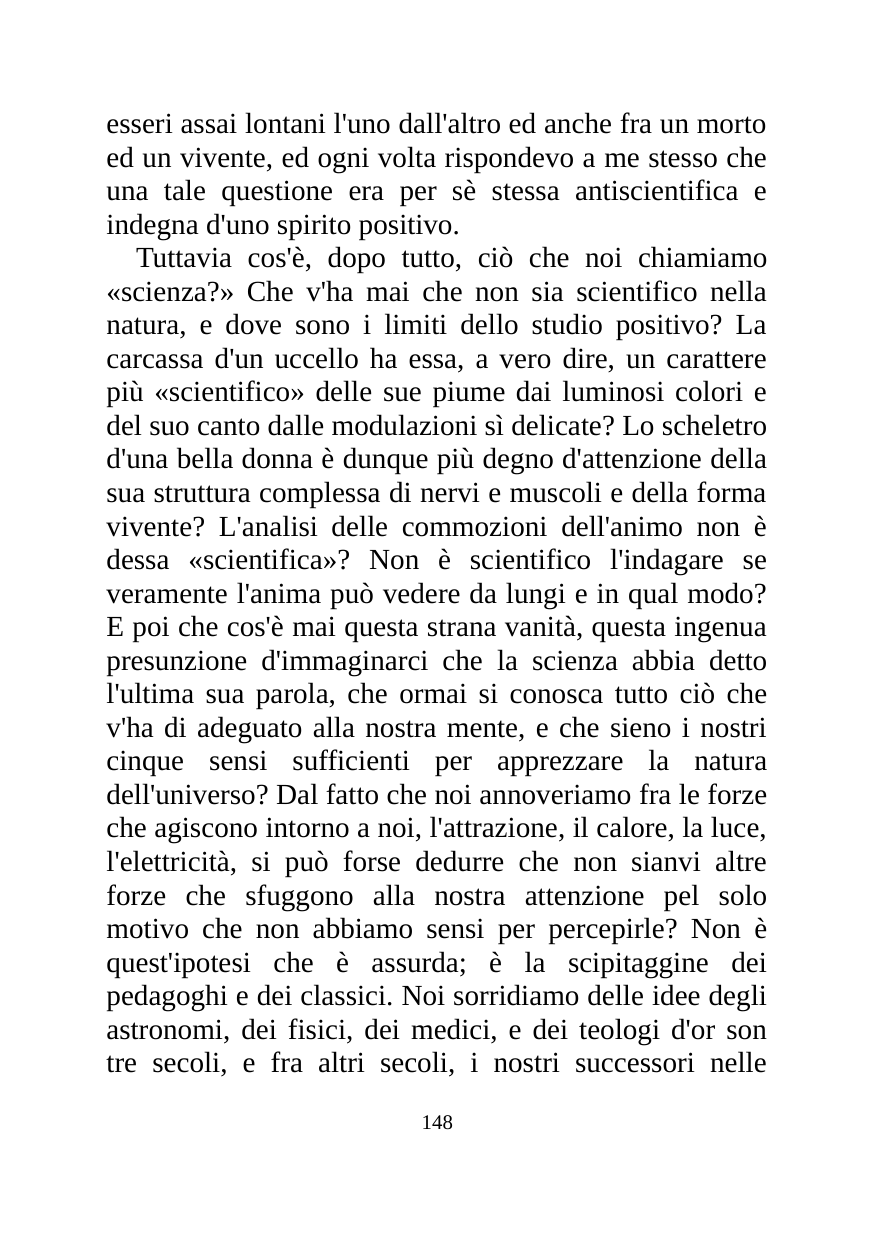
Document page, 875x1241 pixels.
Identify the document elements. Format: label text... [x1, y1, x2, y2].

text esseri assai lontani l'uno dall'altro ed anche fra un morto ed un vivente, ed ogni volta rispondevo a me stesso che una tale questione era per sè stessa antiscientifica e indegna d'uno spirito positivo. [106, 106, 768, 240]
text Tuttavia cos'è, dopo tutto, ciò che noi chiamiamo «scienza?» Che v'ha mai che non sia scientifico nella natura, e dove sono i limiti dello studio positivo? La carcassa d'un uccello ha essa, a vero dire, un carattere più «scientifico» delle sue piume dai luminosi colori e del suo canto dalle modulazioni sì delicate? Lo scheletro d'una bella donna è dunque più degno d'attenzione della sua struttura complessa di nervi e muscoli e della forma vivente? L'analisi delle commozioni dell'animo non è dessa «scientifica»? Non è scientifico l'indagare se veramente l'anima può vedere da lungi e in qual modo? E poi che cos'è mai questa strana vanità, questa ingenua presunzione d'immaginarci che la scienza abbia detto l'ultima sua parola, che ormai si conosca tutto ciò che v'ha di adeguato alla nostra mente, e che sieno i nostri cinque sensi sufficienti per apprezzare la natura dell'universo? Dal fatto che noi annoveriamo fra le forze che agiscono intorno a noi, l'attrazione, il calore, la luce, l'elettricità, si può forse dedurre che non sianvi altre forze che sfuggono alla nostra attenzione pel solo motivo che non abbiamo sensi per percepirle? Non è quest'ipotesi che è assurda; è la scipitaggine dei pedagoghi e dei classici. Noi sorridiamo delle idee degli astronomi, dei fisici, dei medici, e dei teologi d'or son tre secoli, e fra altri secoli, i nostri successori nelle [106, 240, 768, 1079]
